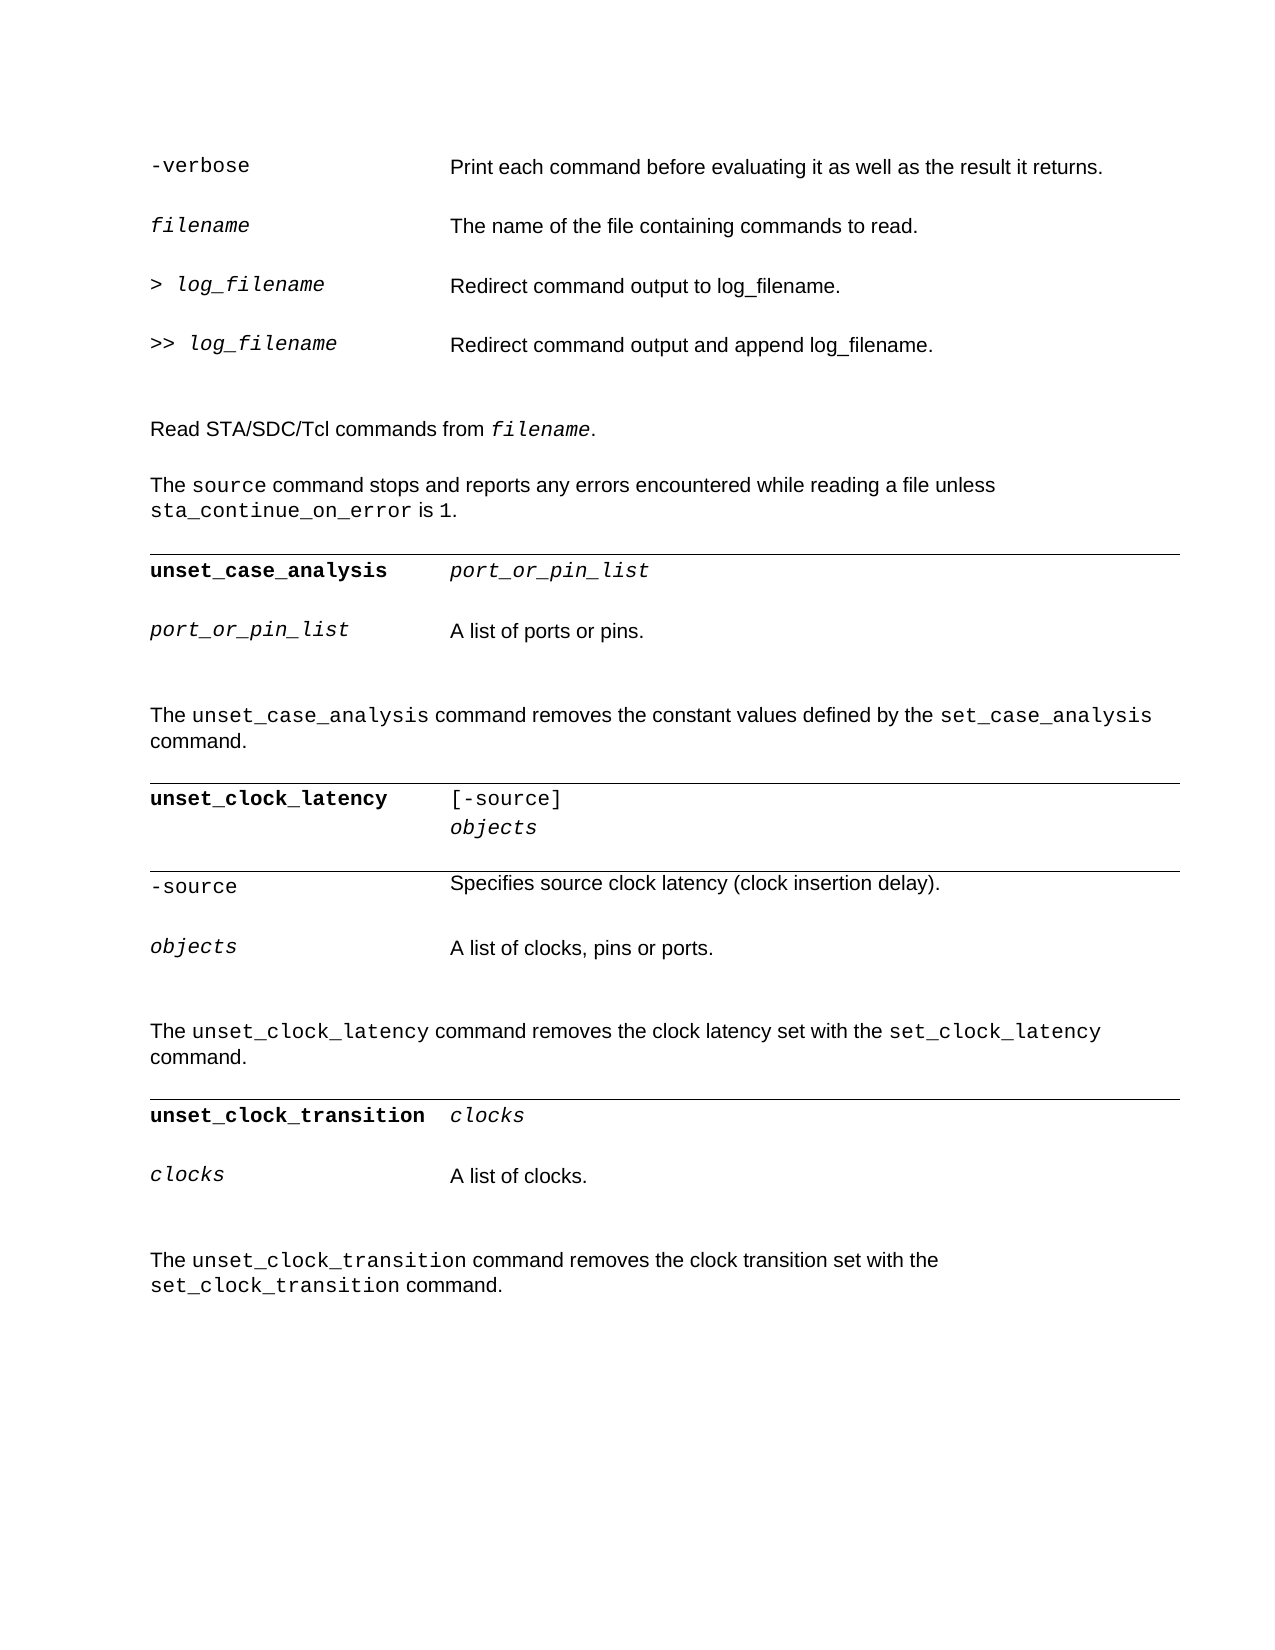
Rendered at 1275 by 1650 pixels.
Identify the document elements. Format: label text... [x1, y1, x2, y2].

text The source command stops and reports any errors encountered while reading a file unless sta_continue_on_error is 1. [150, 472, 1180, 524]
table_cell A list of ports or pins. [450, 614, 1180, 673]
table_cell filename [150, 209, 450, 268]
table_cell objects [150, 930, 450, 989]
table_header clocks [450, 1100, 1180, 1158]
table_cell A list of clocks, pins or ports. [450, 930, 1180, 989]
table_cell -source [150, 872, 450, 930]
table_cell Print each command before evaluating it as well as the result it returns. [450, 150, 1180, 209]
table_cell A list of clocks. [450, 1158, 1180, 1217]
text The unset_case_analysis command removes the constant values defined by the set_case_analysis command. [150, 703, 1180, 752]
table_cell Redirect command output to log_filename. [450, 268, 1180, 327]
table_cell -verbose [150, 150, 450, 209]
table_cell Redirect command output and append log_filename. [450, 328, 1180, 387]
text The unset_clock_transition command removes the clock transition set with the set_clock_transition command. [150, 1247, 1180, 1299]
text The unset_clock_latency command removes the clock latency set with the set_clock_latency command. [150, 1019, 1180, 1069]
table_header port_or_pin_list [450, 555, 1180, 613]
table_header [-source] objects [450, 784, 1180, 871]
table_cell >> log_filename [150, 328, 450, 387]
table_cell Specifies source clock latency (clock insertion delay). [450, 872, 1180, 930]
table_cell The name of the file containing commands to read. [450, 209, 1180, 268]
table_cell clocks [150, 1158, 450, 1217]
table_header unset_case_analysis [150, 555, 450, 613]
table_header unset_clock_transition [150, 1100, 450, 1158]
text Read STA/SDC/Tcl commands from filename. [150, 417, 1180, 442]
table_cell > log_filename [150, 268, 450, 327]
table_cell port_or_pin_list [150, 614, 450, 673]
table_header unset_clock_latency [150, 784, 450, 871]
